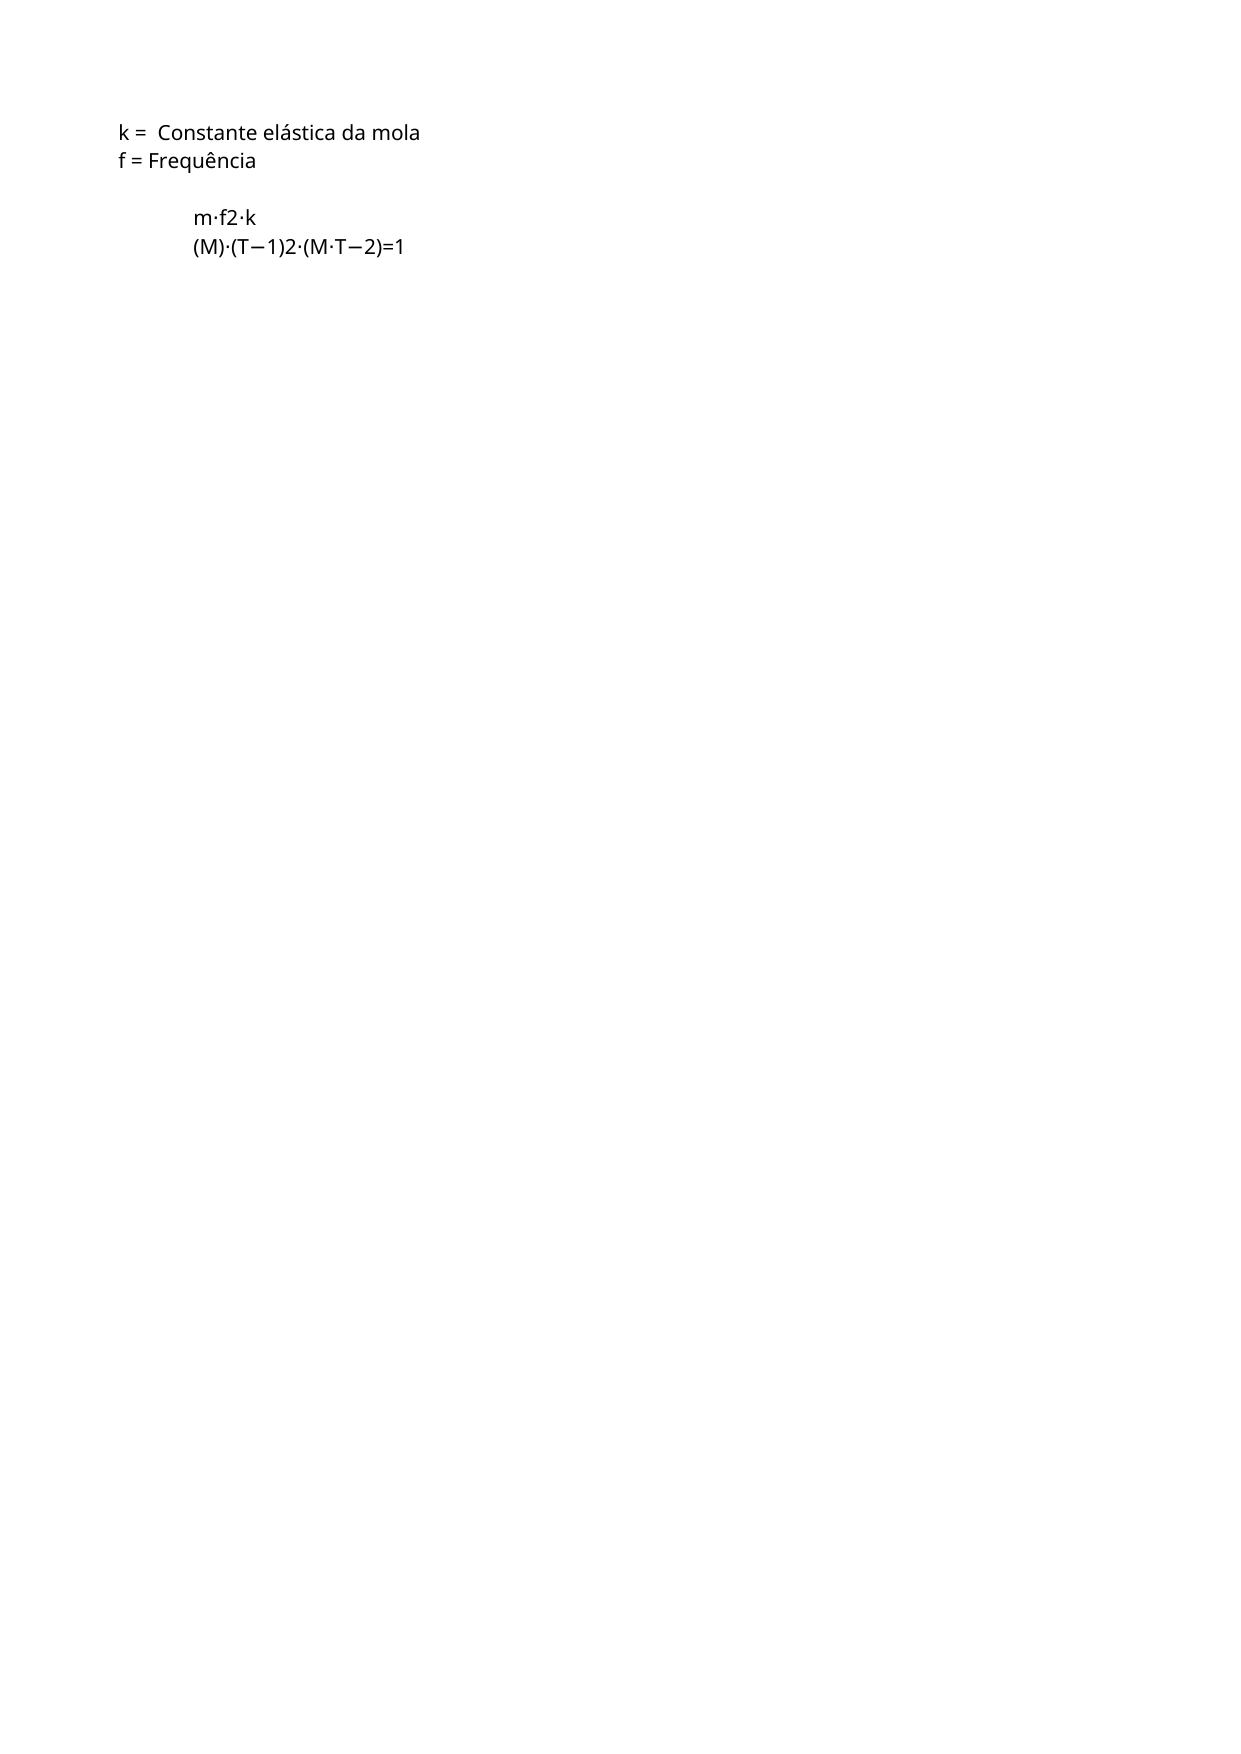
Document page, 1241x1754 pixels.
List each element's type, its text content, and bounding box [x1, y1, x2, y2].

text (M)⋅(T−1)2⋅(M⋅T−2)=1 [118, 232, 1122, 260]
text m⋅f2⋅k [118, 203, 1122, 232]
text k = Constante elástica da mola [118, 118, 1122, 147]
text f = Frequência [118, 147, 1122, 175]
